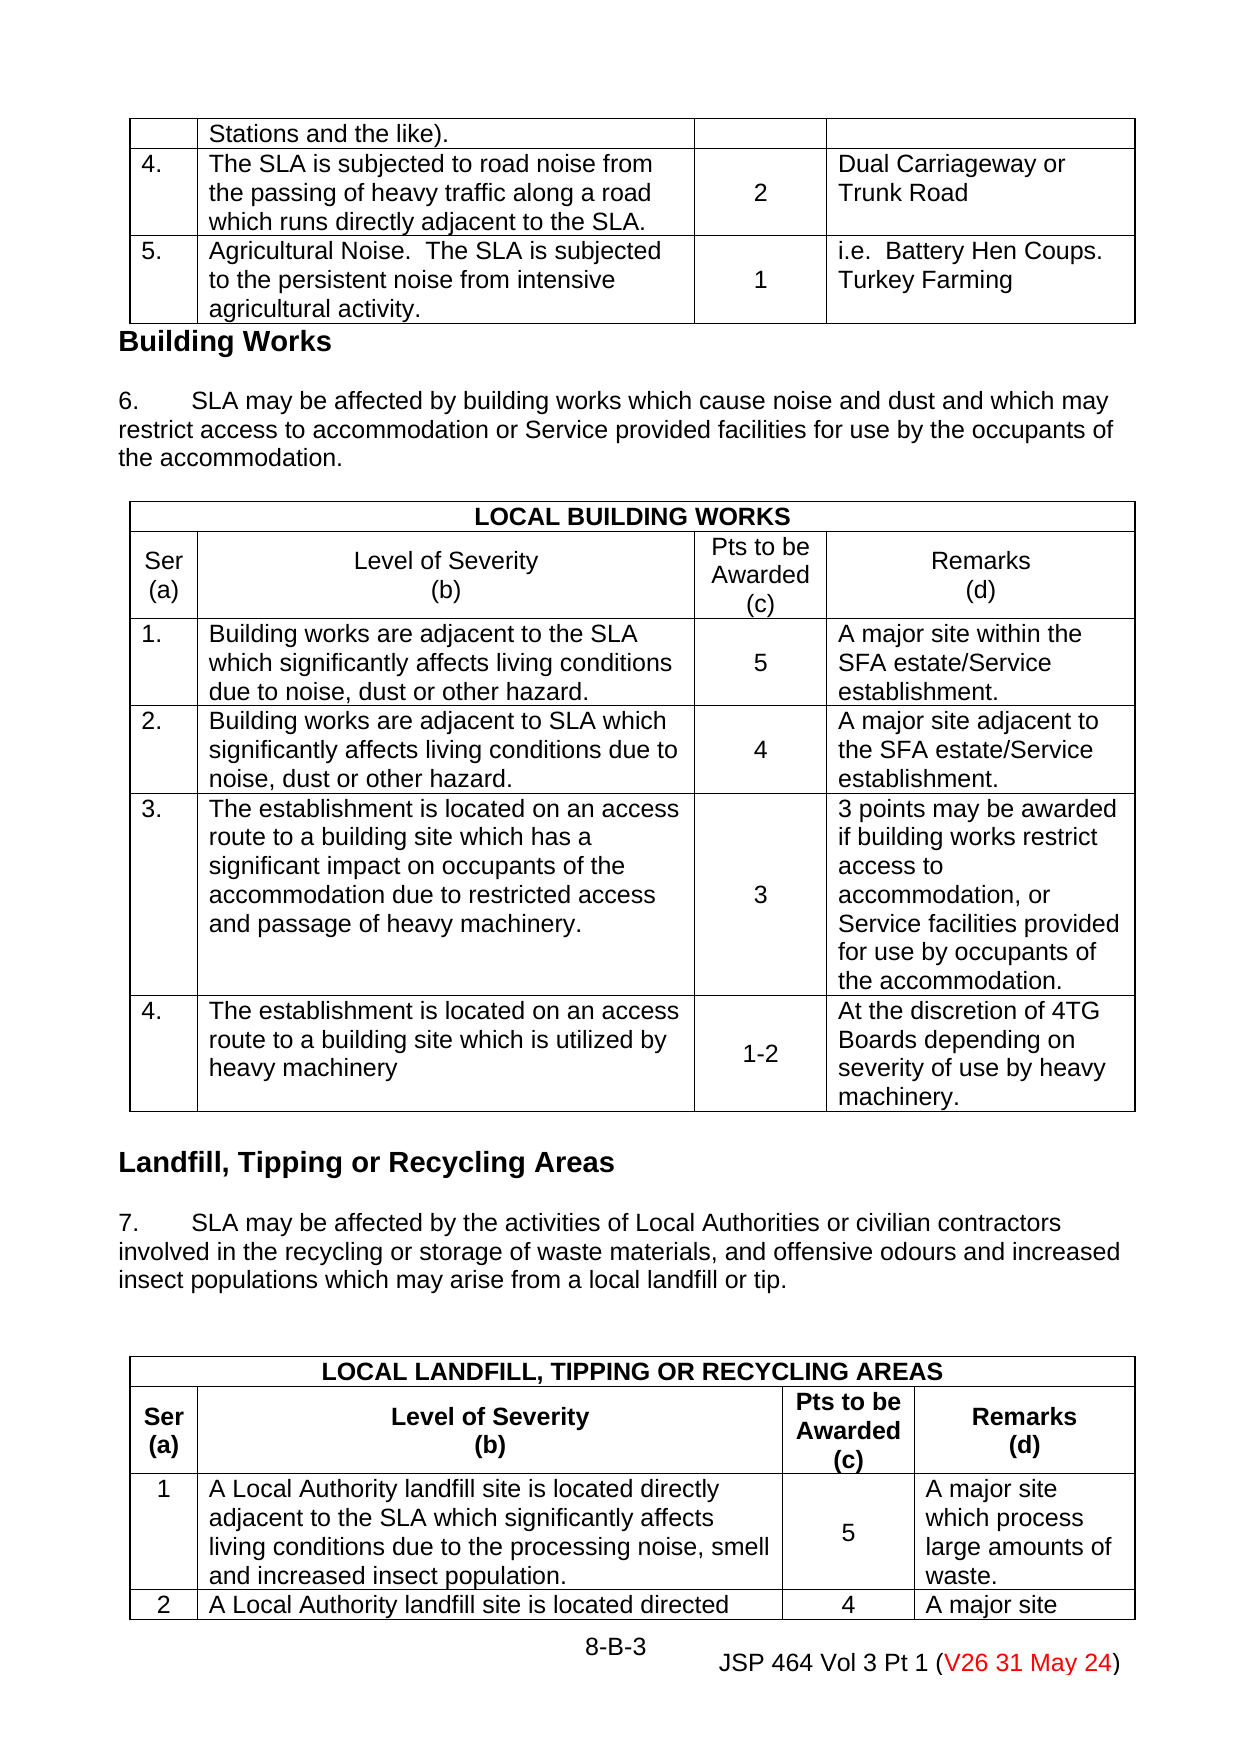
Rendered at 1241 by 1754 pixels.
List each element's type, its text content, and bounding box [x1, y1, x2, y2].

table_cell 4 [783, 1590, 914, 1619]
subtitle Building Works [118, 323, 1122, 357]
table_cell Remarks (d) [915, 1387, 1134, 1473]
table_cell [131, 619, 197, 705]
table_cell Dual Carriageway or Trunk Road [827, 149, 1134, 235]
table_cell Agricultural Noise. The SLA is subjected to the persistent noise from intensive agricultural activity. [198, 236, 694, 322]
table_cell The SLA is subjected to road noise from the passing of heavy traffic along a road which runs directly adjacent to the SLA. [198, 149, 694, 235]
table_cell 5 [783, 1474, 914, 1589]
table_cell At the discretion of 4TG Boards depending on severity of use by heavy machinery. [827, 996, 1134, 1111]
table_cell 1-2 [695, 996, 826, 1111]
table_cell [827, 119, 1134, 148]
table_cell 4 [695, 706, 826, 792]
table_header LOCAL LANDFILL, TIPPING OR RECYCLING AREAS [131, 1357, 1134, 1386]
table_cell 2 [695, 149, 826, 235]
table_cell [131, 236, 197, 322]
table_cell 5 [695, 619, 826, 705]
table_header LOCAL BUILDING WORKS [131, 502, 1134, 531]
table_cell 3 points may be awarded if building works restrict access to accommodation, or Service facilities provided for use by occupants of the accommodation. [827, 794, 1134, 995]
table_cell Pts to be Awarded (c) [695, 532, 826, 618]
table_cell Building works are adjacent to the SLA which significantly affects living conditions due to noise, dust or other hazard. [198, 619, 694, 705]
table_cell A Local Authority landfill site is located directed [198, 1590, 782, 1619]
table_cell 1 [131, 1474, 197, 1589]
table_cell [695, 119, 826, 148]
table_cell 3 [695, 794, 826, 995]
table_cell A major site [915, 1590, 1134, 1619]
text 6. SLA may be affected by building works which cause noise and dust and which may restrict access to accommodation or Service provided facilities for use by the occupants of the accommodation. [118, 386, 1122, 472]
table_cell [131, 996, 197, 1111]
table_cell Stations and the like). [198, 119, 694, 148]
table_cell [131, 706, 197, 792]
table_cell Ser (a) [131, 1387, 197, 1473]
table_cell A major site within the SFA estate/Service establishment. [827, 619, 1134, 705]
table_cell A major site adjacent to the SFA estate/Service establishment. [827, 706, 1134, 792]
table_cell 2 [131, 1590, 197, 1619]
table_cell A major site which process large amounts of waste. [915, 1474, 1134, 1589]
text 7. SLA may be affected by the activities of Local Authorities or civilian contractors involved in the recycling or storage of waste materials, and offensive odours and increased insect populations which may arise from a local landfill or tip. [118, 1208, 1122, 1294]
text Landfill, Tipping or Recycling Areas [118, 1112, 1122, 1179]
table_cell A Local Authority landfill site is located directly adjacent to the SLA which significantly affects living conditions due to the processing noise, smell and increased insect population. [198, 1474, 782, 1589]
table_cell Level of Severity (b) [198, 532, 694, 618]
table_cell Ser (a) [131, 532, 197, 618]
table_cell Remarks (d) [827, 532, 1134, 618]
table_cell [131, 149, 197, 235]
table_cell [131, 794, 197, 995]
table_cell Building works are adjacent to SLA which significantly affects living conditions due to noise, dust or other hazard. [198, 706, 694, 792]
table_cell Pts to be Awarded (c) [783, 1387, 914, 1473]
table_cell The establishment is located on an access route to a building site which has a significant impact on occupants of the accommodation due to restricted access and passage of heavy machinery. [198, 794, 694, 995]
table_cell 1 [695, 236, 826, 322]
table_cell [131, 119, 197, 148]
table_cell Level of Severity (b) [198, 1387, 782, 1473]
table_cell i.e. Battery Hen Coups. Turkey Farming [827, 236, 1134, 322]
table_cell The establishment is located on an access route to a building site which is utilized by heavy machinery [198, 996, 694, 1111]
